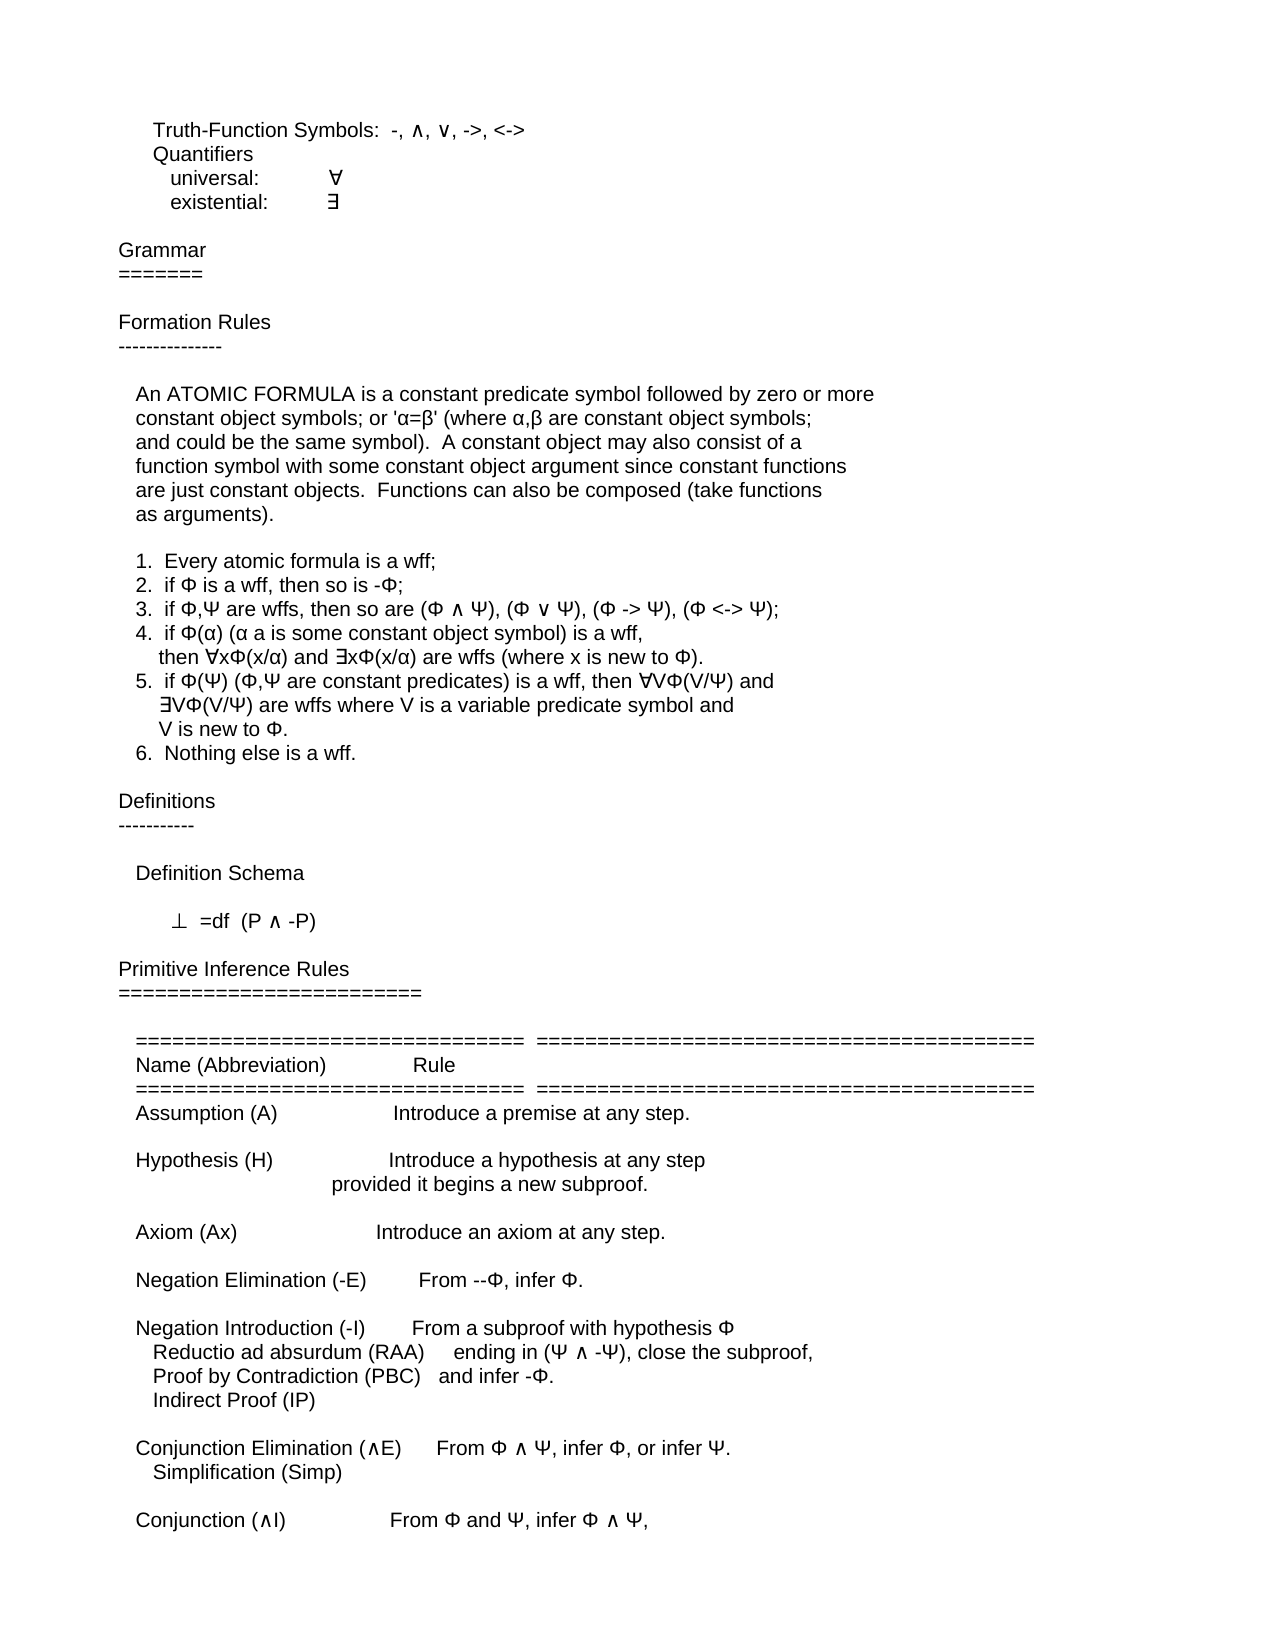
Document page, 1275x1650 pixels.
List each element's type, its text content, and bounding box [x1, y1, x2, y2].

text Definitions [118, 789, 1157, 813]
text ∃VΦ(V/Ψ) are wffs where V is a variable predicate symbol and [118, 693, 1157, 717]
text Negation Introduction (-I) From a subproof with hypothesis Φ [118, 1316, 1157, 1340]
text Quantifiers [118, 142, 1157, 166]
text and could be the same symbol). A constant object may also consist of a [118, 429, 1157, 453]
text Indirect Proof (IP) [118, 1388, 1157, 1412]
text V is new to Φ. [118, 717, 1157, 741]
text ⊥ =df (P ∧ -P) [118, 909, 1157, 933]
text 4. if Φ(α) (α a is some constant object symbol) is a wff, [118, 621, 1157, 645]
text Assumption (A) Introduce a premise at any step. [118, 1100, 1157, 1124]
text ======= [118, 262, 1157, 286]
text 6. Nothing else is a wff. [118, 741, 1157, 765]
text Truth-Function Symbols: -, ∧, ∨, ->, <-> [118, 118, 1157, 142]
text 3. if Φ,Ψ are wffs, then so are (Φ ∧ Ψ), (Φ ∨ Ψ), (Φ -> Ψ), (Φ <-> Ψ); [118, 597, 1157, 621]
text Simplification (Simp) [118, 1460, 1157, 1484]
text 1. Every atomic formula is a wff; [118, 549, 1157, 573]
text Reductio ad absurdum (RAA) ending in (Ψ ∧ -Ψ), close the subproof, [118, 1340, 1157, 1364]
text ========================= [118, 981, 1157, 1004]
text Axiom (Ax) Introduce an axiom at any step. [118, 1220, 1157, 1244]
text Grammar [118, 238, 1157, 262]
text Proof by Contradiction (PBC) and infer -Φ. [118, 1364, 1157, 1388]
text --------------- [118, 334, 1157, 358]
text existential: ∃ [118, 190, 1157, 214]
text provided it begins a new subproof. [118, 1172, 1157, 1196]
text ----------- [118, 813, 1157, 837]
text Conjunction (∧I) From Φ and Ψ, infer Φ ∧ Ψ, [118, 1508, 1157, 1532]
text Primitive Inference Rules [118, 957, 1157, 981]
text ================================ ========================================= [118, 1076, 1157, 1100]
text Negation Elimination (-E) From --Φ, infer Φ. [118, 1268, 1157, 1292]
text are just constant objects. Functions can also be composed (take functions [118, 477, 1157, 501]
text function symbol with some constant object argument since constant functions [118, 453, 1157, 477]
text An ATOMIC FORMULA is a constant predicate symbol followed by zero or more [118, 382, 1157, 406]
text Name (Abbreviation) Rule [118, 1052, 1157, 1076]
text as arguments). [118, 501, 1157, 525]
text Formation Rules [118, 310, 1157, 334]
text Hypothesis (H) Introduce a hypothesis at any step [118, 1148, 1157, 1172]
text ================================ ========================================= [118, 1028, 1157, 1052]
text 5. if Φ(Ψ) (Φ,Ψ are constant predicates) is a wff, then ∀VΦ(V/Ψ) and [118, 669, 1157, 693]
text 2. if Φ is a wff, then so is -Φ; [118, 573, 1157, 597]
text universal: ∀ [118, 166, 1157, 190]
text Conjunction Elimination (∧E) From Φ ∧ Ψ, infer Φ, or infer Ψ. [118, 1436, 1157, 1460]
text then ∀xΦ(x/α) and ∃xΦ(x/α) are wffs (where x is new to Φ). [118, 645, 1157, 669]
text constant object symbols; or 'α=β' (where α,β are constant object symbols; [118, 406, 1157, 429]
text Definition Schema [118, 861, 1157, 885]
